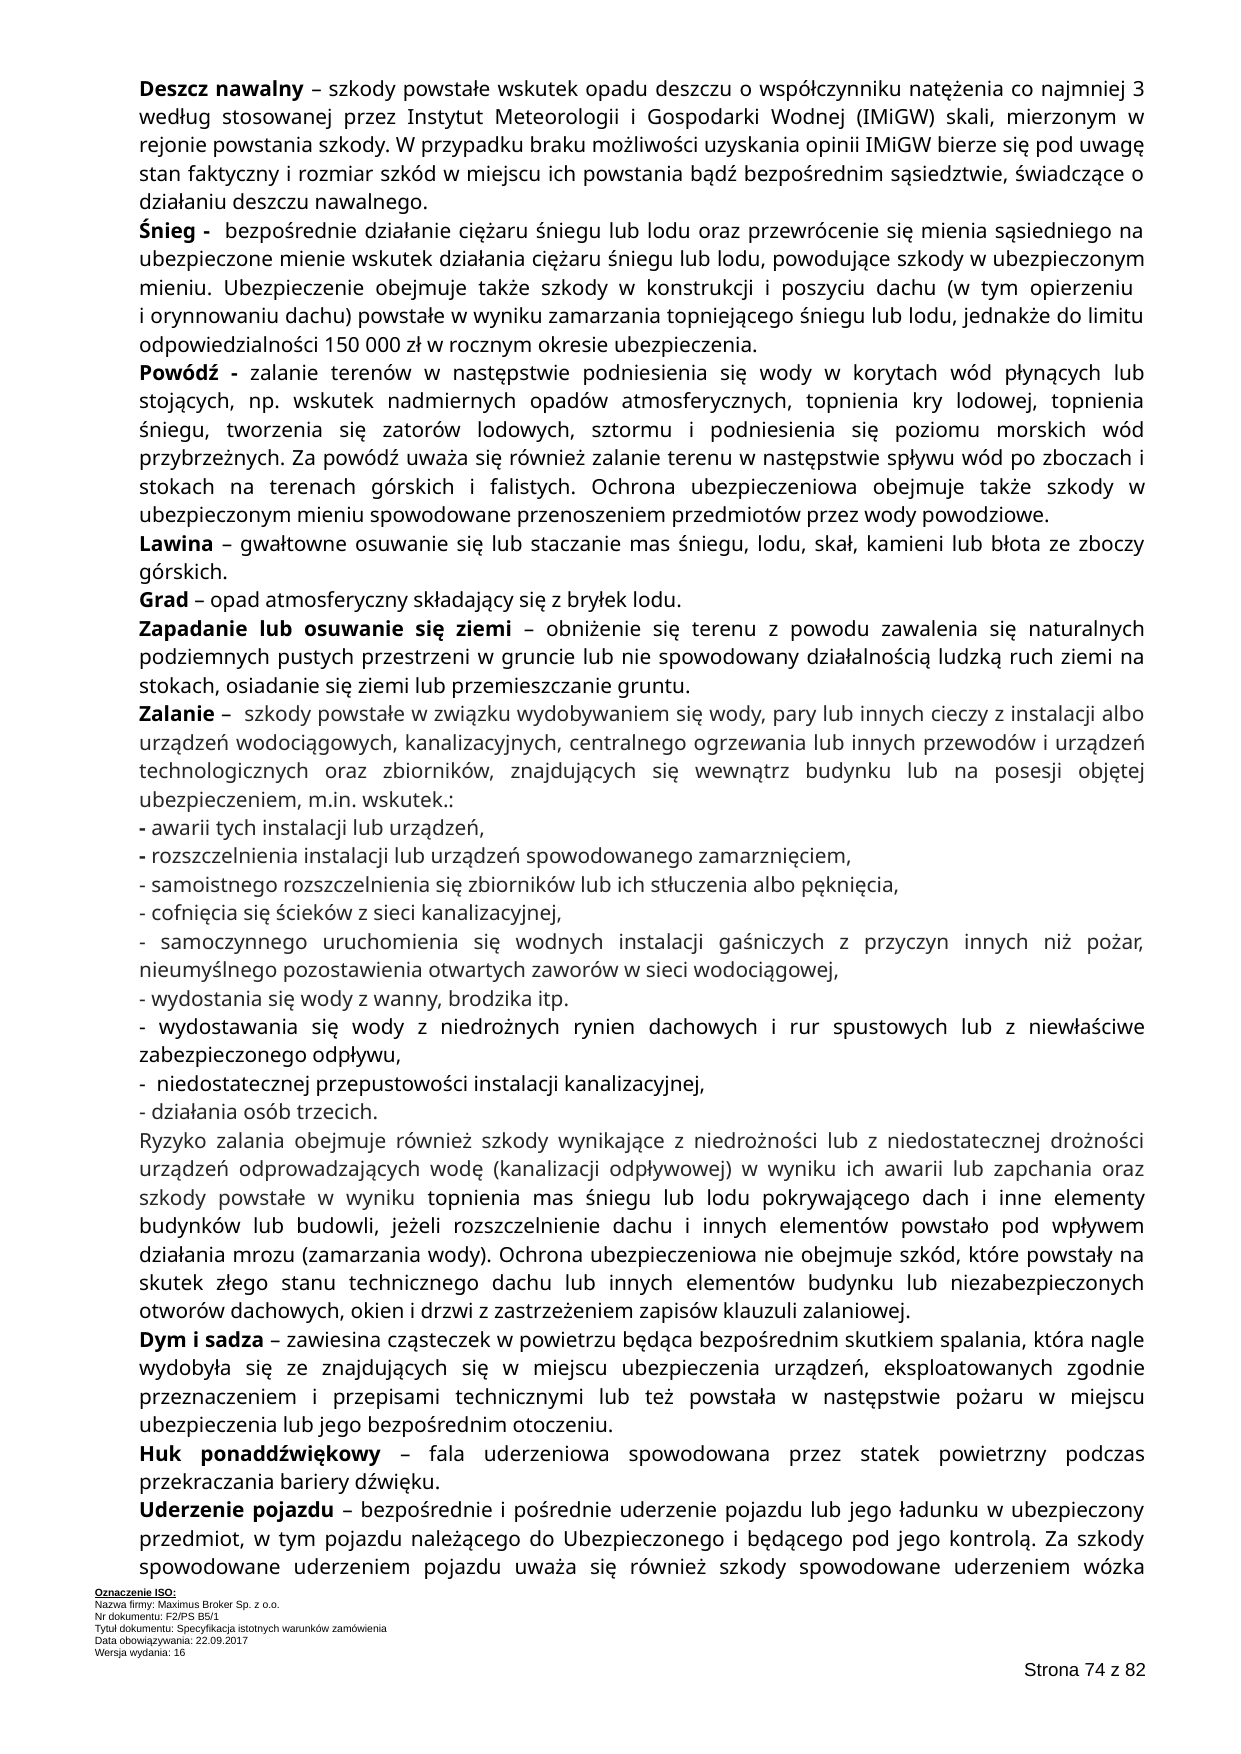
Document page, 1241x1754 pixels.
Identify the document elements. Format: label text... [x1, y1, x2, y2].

text - wydostawania się wody z niedrożnych rynien dachowych i rur spustowych lub z niewłaściwe zabezpieczonego odpływu, [139, 1012, 1146, 1069]
text Deszcz nawalny – szkody powstałe wskutek opadu deszczu o współczynniku natężenia co najmniej 3 według stosowanej przez Instytut Meteorologii i Gospodarki Wodnej (IMiGW) skali, mierzonym w rejonie powstania szkody. W przypadku braku możliwości uzyskania opinii IMiGW bierze się pod uwagę stan faktyczny i rozmiar szkód w miejscu ich powstania bądź bezpośrednim sąsiedztwie, świadczące o działaniu deszczu nawalnego. [139, 74, 1146, 216]
text - cofnięcia się ścieków z sieci kanalizacyjnej, [139, 898, 1146, 927]
text Zapadanie lub osuwanie się ziemi – obniżenie się terenu z powodu zawalenia się naturalnych podziemnych pustych przestrzeni w gruncie lub nie spowodowany działalnością ludzką ruch ziemi na stokach, osiadanie się ziemi lub przemieszczanie gruntu. [139, 614, 1146, 699]
text - samoistnego rozszczelnienia się zbiorników lub ich stłuczenia albo pęknięcia, [139, 870, 1146, 898]
text - awarii tych instalacji lub urządzeń, [139, 813, 1146, 842]
text - samoczynnego uruchomienia się wodnych instalacji gaśniczych z przyczyn innych niż pożar, nieumyślnego pozostawienia otwartych zaworów w sieci wodociągowej, [139, 927, 1146, 984]
text Uderzenie pojazdu – bezpośrednie i pośrednie uderzenie pojazdu lub jego ładunku w ubezpieczony przedmiot, w tym pojazdu należącego do Ubezpieczonego i będącego pod jego kontrolą. Za szkody spowodowane uderzeniem pojazdu uważa się również szkody spowodowane uderzeniem wózka [139, 1496, 1146, 1581]
text - działania osób trzecich. [139, 1097, 1146, 1126]
text Huk ponaddźwiękowy – fala uderzeniowa spowodowana przez statek powietrzny podczas przekraczania bariery dźwięku. [139, 1439, 1146, 1496]
text - wydostania się wody z wanny, brodzika itp. [139, 984, 1146, 1012]
text Powódź - zalanie terenów w następstwie podniesienia się wody w korytach wód płynących lub stojących, np. wskutek nadmiernych opadów atmosferycznych, topnienia kry lodowej, topnienia śniegu, tworzenia się zatorów lodowych, sztormu i podniesienia się poziomu morskich wód przybrzeżnych. Za powódź uważa się również zalanie terenu w następstwie spływu wód po zboczach i stokach na terenach górskich i falistych. Ochrona ubezpieczeniowa obejmuje także szkody w ubezpieczonym mieniu spowodowane przenoszeniem przedmiotów przez wody powodziowe. [139, 358, 1146, 529]
text Dym i sadza – zawiesina cząsteczek w powietrzu będąca bezpośrednim skutkiem spalania, która nagle wydobyła się ze znajdujących się w miejscu ubezpieczenia urządzeń, eksploatowanych zgodnie przeznaczeniem i przepisami technicznymi lub też powstała w następstwie pożaru w miejscu ubezpieczenia lub jego bezpośrednim otoczeniu. [139, 1325, 1146, 1439]
text Ryzyko zalania obejmuje również szkody wynikające z niedrożności lub z niedostatecznej drożności urządzeń odprowadzających wodę (kanalizacji odpływowej) w wyniku ich awarii lub zapchania oraz szkody powstałe w wyniku topnienia mas śniegu lub lodu pokrywającego dach i inne elementy budynków lub budowli, jeżeli rozszczelnienie dachu i innych elementów powstało pod wpływem działania mrozu (zamarzania wody). Ochrona ubezpieczeniowa nie obejmuje szkód, które powstały na skutek złego stanu technicznego dachu lub innych elementów budynku lub niezabezpieczonych otworów dachowych, okien i drzwi z zastrzeżeniem zapisów klauzuli zalaniowej. [139, 1126, 1146, 1325]
text Lawina – gwałtowne osuwanie się lub staczanie mas śniegu, lodu, skał, kamieni lub błota ze zboczy górskich. [139, 529, 1146, 586]
text - rozszczelnienia instalacji lub urządzeń spowodowanego zamarznięciem, [139, 842, 1146, 870]
text Zalanie – szkody powstałe w związku wydobywaniem się wody, pary lub innych cieczy z instalacji albo urządzeń wodociągowych, kanalizacyjnych, centralnego ogrzewania lub innych przewodów i urządzeń technologicznych oraz zbiorników, znajdujących się wewnątrz budynku lub na posesji objętej ubezpieczeniem, m.in. wskutek.: [139, 699, 1146, 813]
text Grad – opad atmosferyczny składający się z bryłek lodu. [139, 586, 1146, 614]
text - niedostatecznej przepustowości instalacji kanalizacyjnej, [139, 1069, 1146, 1097]
text Śnieg - bezpośrednie działanie ciężaru śniegu lub lodu oraz przewrócenie się mienia sąsiedniego na ubezpieczone mienie wskutek działania ciężaru śniegu lub lodu, powodujące szkody w ubezpieczonym mieniu. Ubezpieczenie obejmuje także szkody w konstrukcji i poszyciu dachu (w tym opierzeniu i orynnowaniu dachu) powstałe w wyniku zamarzania topniejącego śniegu lub lodu, jednakże do limitu odpowiedzialności 150 000 zł w rocznym okresie ubezpieczenia. [139, 216, 1146, 358]
